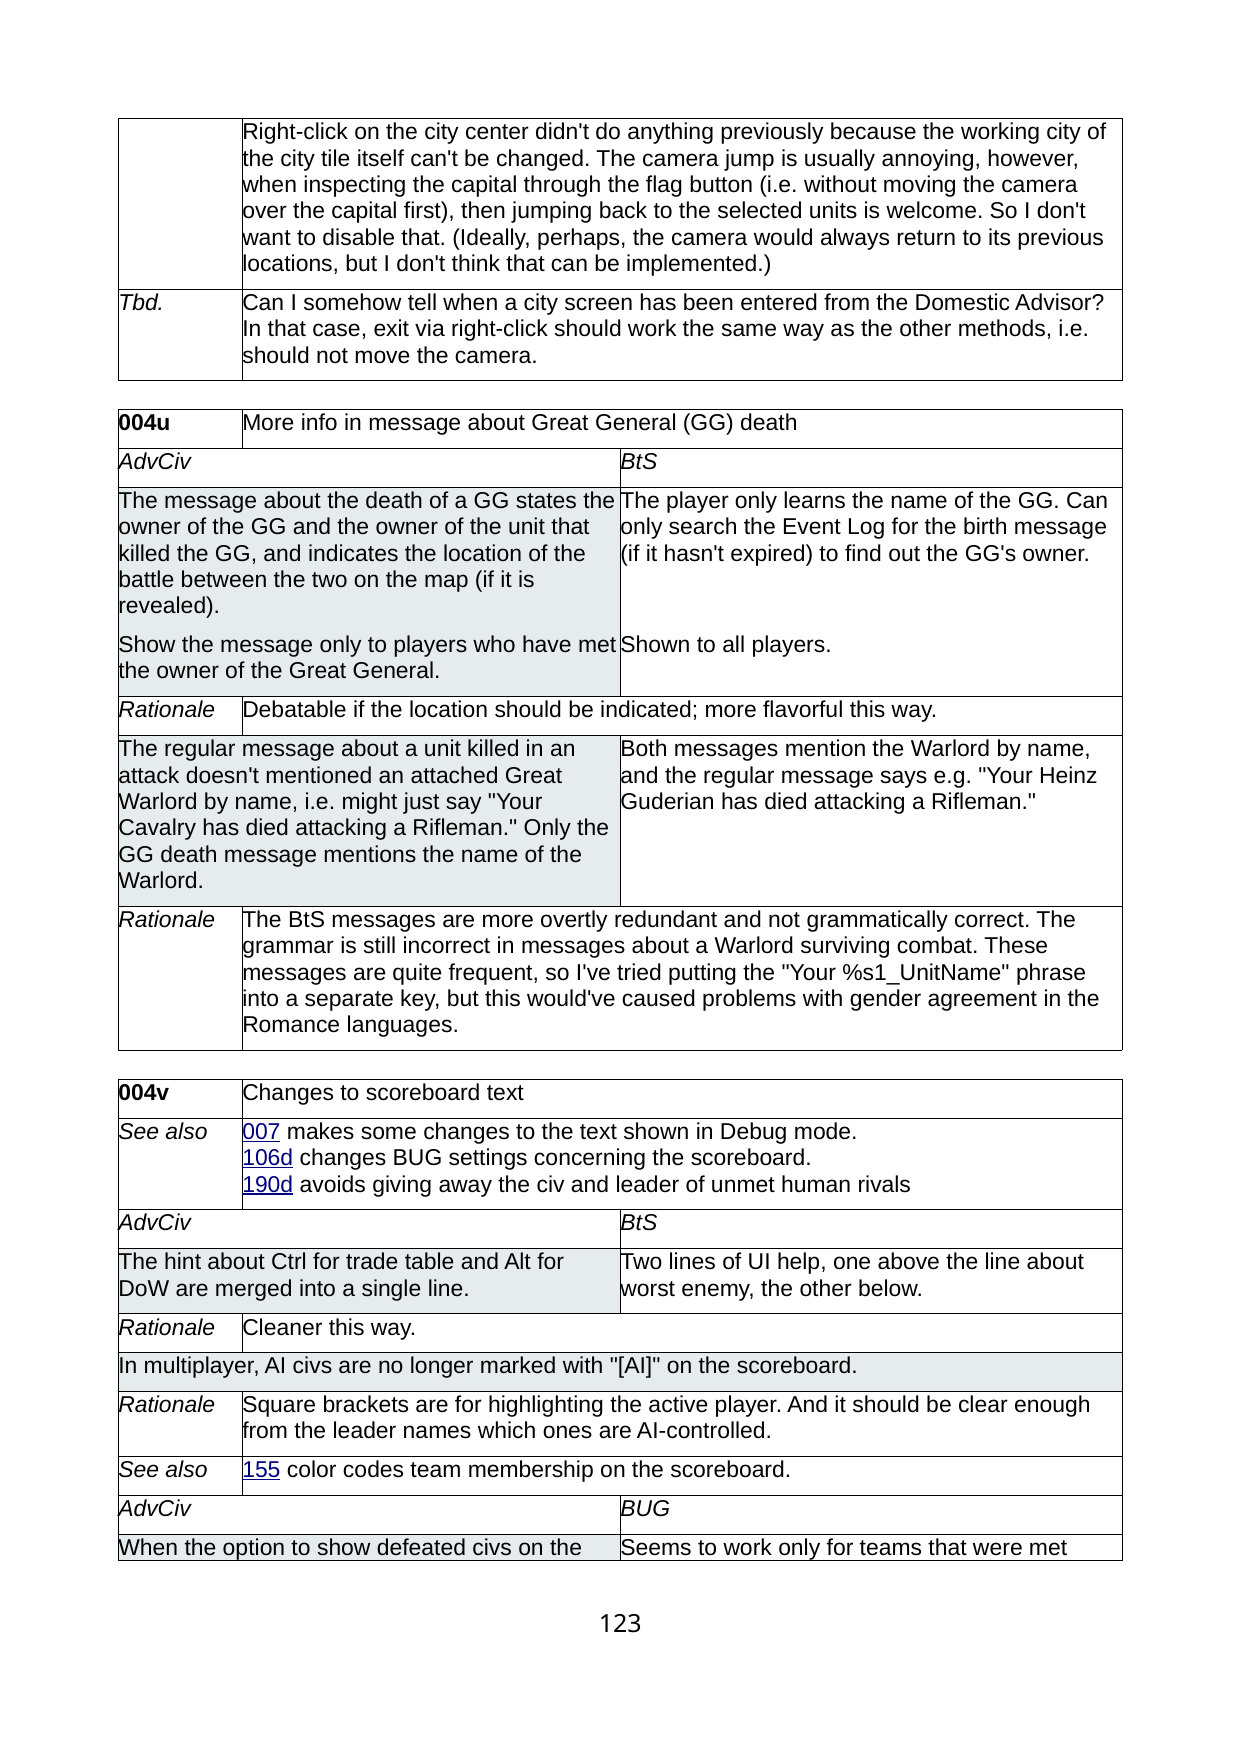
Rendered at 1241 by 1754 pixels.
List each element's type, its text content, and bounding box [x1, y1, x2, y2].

table_cell 007 makes some changes to the text shown in Debug mode. 106d changes BUG settings concerning the scoreboard. 190d avoids giving away the civ and leader of unmet human rivals [243, 1119, 1122, 1209]
table_cell Tbd. [119, 290, 242, 380]
table_cell The hint about Ctrl for trade table and Alt for DoW are merged into a single line. [119, 1249, 620, 1313]
table_header 004u [119, 410, 242, 448]
table_header Changes to scoreboard text [243, 1080, 1122, 1118]
table_cell See also [119, 1457, 242, 1495]
table_header More info in message about Great General (GG) death [243, 410, 1122, 448]
table_cell AdvCiv [119, 1210, 620, 1248]
table_cell Rationale [119, 907, 242, 1050]
table_cell BtS [621, 449, 1122, 487]
table_header 004v [119, 1080, 242, 1118]
table_cell Rationale [119, 1392, 242, 1456]
table_cell Can I somehow tell when a city screen has been entered from the Domestic Advisor? In that case, exit via right-click should work the same way as the other methods, i.e. should not move the camera. [243, 290, 1122, 380]
table_cell In multiplayer, AI civs are no longer marked with "[AI]" on the scoreboard. [119, 1353, 1122, 1391]
table_cell Right-click on the city center didn't do anything previously because the working city of the city tile itself can't be changed. The camera jump is usually annoying, however, when inspecting the capital through the flag button (i.e. without moving the camera over the capital first), then jumping back to the selected units is welcome. So I don't want to disable that. (Ideally, perhaps, the camera would always return to its previous locations, but I don't think that can be implemented.) [243, 119, 1122, 289]
table_cell Rationale [119, 697, 242, 735]
table_cell Seems to work only for teams that were met [621, 1535, 1122, 1560]
table_cell Debatable if the location should be indicated; more flavorful this way. [243, 697, 1122, 735]
table_cell The regular message about a unit killed in an attack doesn't mentioned an attached Great Warlord by name, i.e. might just say "Your Cavalry has died attacking a Rifleman." Only the GG death message mentions the name of the Warlord. [119, 736, 620, 906]
table_cell AdvCiv [119, 1496, 620, 1534]
table_cell The BtS messages are more overtly redundant and not grammatically correct. The grammar is still incorrect in messages about a Warlord surviving combat. These messages are quite frequent, so I've tried putting the "Your %s1_UnitName" phrase into a separate key, but this would've caused problems with gender agreement in the Romance languages. [243, 907, 1122, 1050]
table_cell AdvCiv [119, 449, 620, 487]
table_cell The message about the death of a GG states the owner of the GG and the owner of the unit that killed the GG, and indicates the location of the battle between the two on the map (if it is revealed). Show the message only to players who have met the owner of the Great General. [119, 488, 620, 696]
table_cell [119, 119, 242, 289]
table_cell BUG [621, 1496, 1122, 1534]
table_cell BtS [621, 1210, 1122, 1248]
table_cell Square brackets are for highlighting the active player. And it should be clear enough from the leader names which ones are AI-controlled. [243, 1392, 1122, 1456]
table_cell See also [119, 1119, 242, 1209]
table_cell Cleaner this way. [243, 1314, 1122, 1352]
table_cell Two lines of UI help, one above the line about worst enemy, the other below. [621, 1249, 1122, 1313]
table_cell The player only learns the name of the GG. Can only search the Event Log for the birth message (if it hasn't expired) to find out the GG's owner. Shown to all players. [621, 488, 1122, 696]
table_cell Both messages mention the Warlord by name, and the regular message says e.g. "Your Heinz Guderian has died attacking a Rifleman." [621, 736, 1122, 906]
table_cell 155 color codes team membership on the scoreboard. [243, 1457, 1122, 1495]
table_cell Rationale [119, 1314, 242, 1352]
table_cell When the option to show defeated civs on the [119, 1535, 620, 1560]
